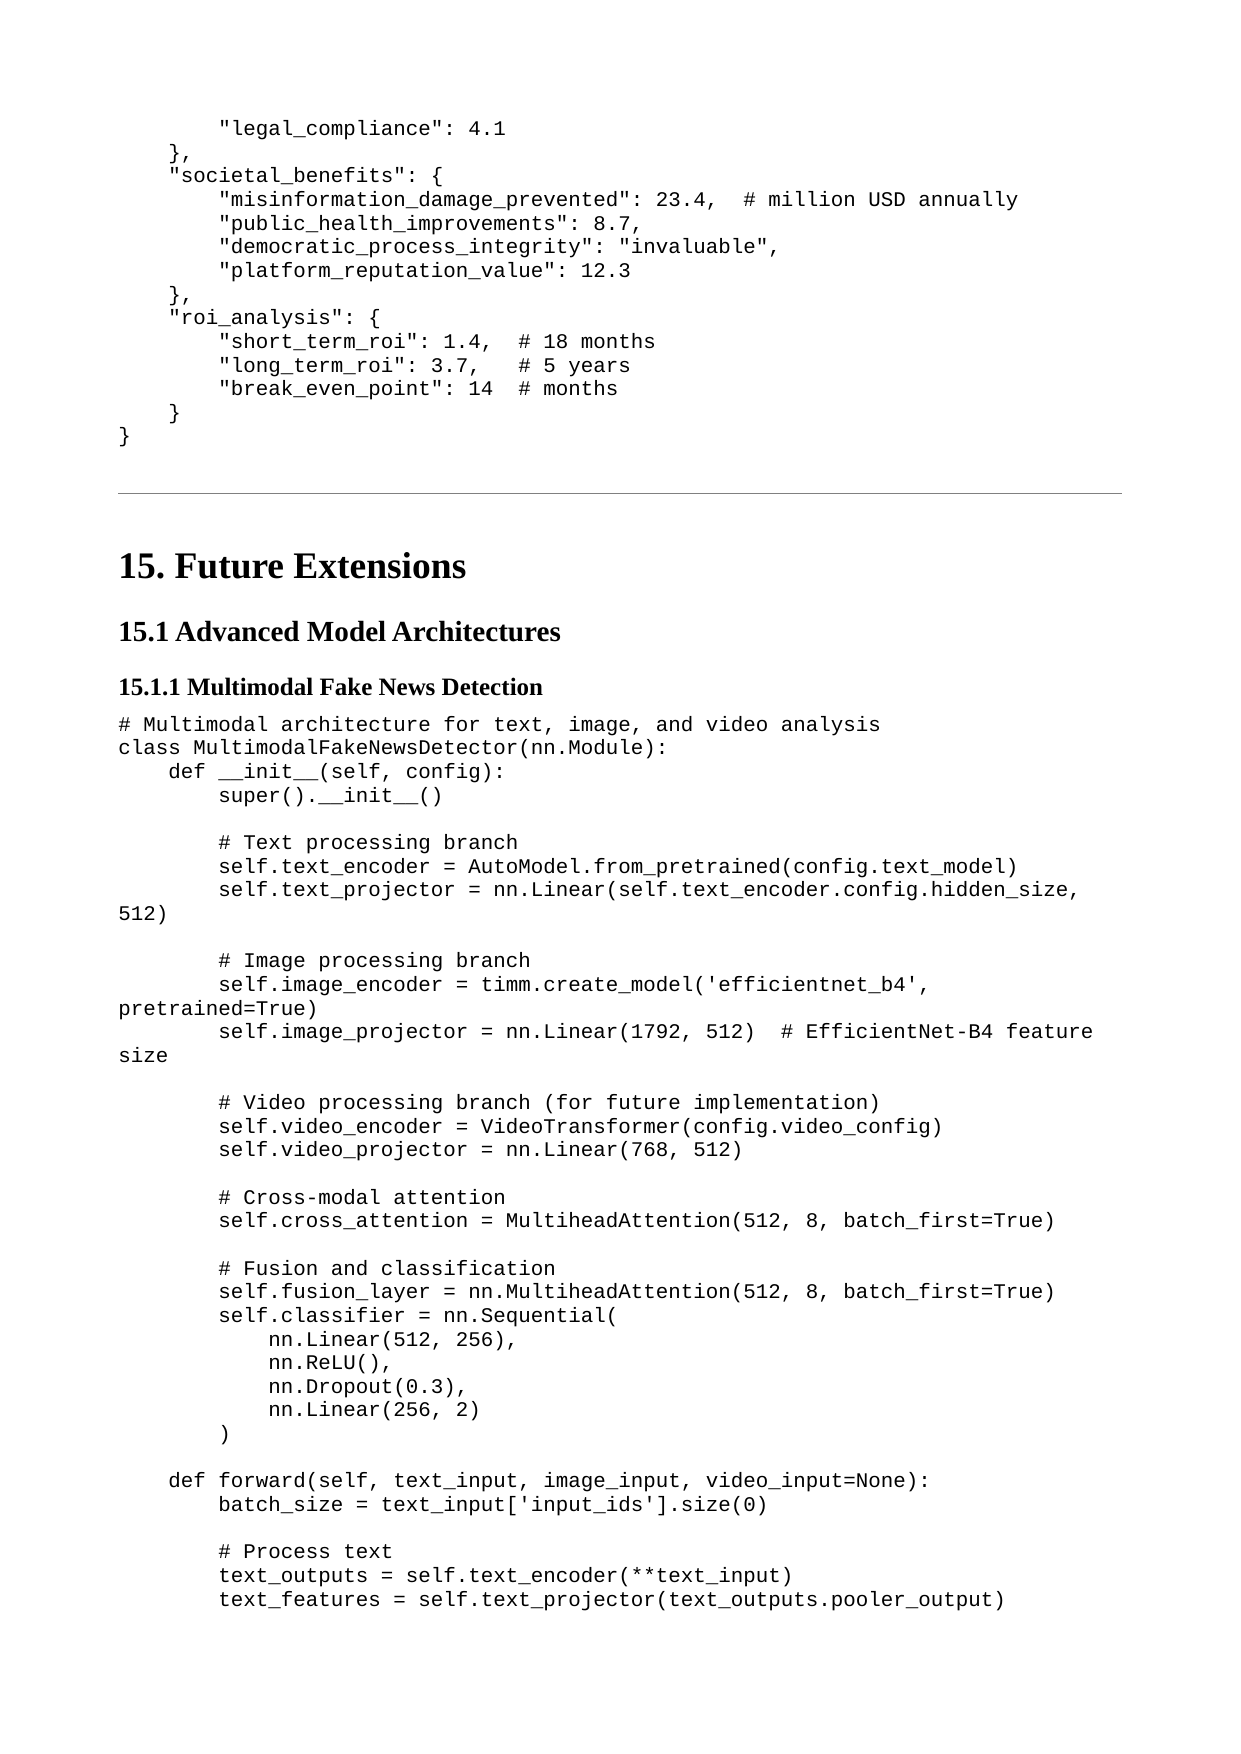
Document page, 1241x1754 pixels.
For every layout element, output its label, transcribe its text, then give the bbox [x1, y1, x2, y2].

text ) [118, 1423, 1122, 1447]
text self.classifier = nn.Sequential( [118, 1305, 1122, 1328]
text # Image processing branch [118, 950, 1122, 974]
text # Video processing branch (for future implementation) [118, 1092, 1122, 1116]
subtitle 15. Future Extensions [118, 544, 1122, 587]
text text_features = self.text_projector(text_outputs.pooler_output) [118, 1589, 1122, 1612]
text self.image_encoder = timm.create_model('efficientnet_b4', pretrained=True) [118, 974, 1122, 1021]
text class MultimodalFakeNewsDetector(nn.Module): [118, 737, 1122, 761]
text self.image_projector = nn.Linear(1792, 512) # EfficientNet-B4 feature size [118, 1021, 1122, 1068]
text # Fusion and classification [118, 1258, 1122, 1281]
text "societal_benefits": { [118, 165, 1122, 189]
text }, [118, 142, 1122, 165]
text # Process text [118, 1541, 1122, 1565]
text nn.ReLU(), [118, 1352, 1122, 1376]
text "break_even_point": 14 # months [118, 378, 1122, 402]
text self.fusion_layer = nn.MultiheadAttention(512, 8, batch_first=True) [118, 1281, 1122, 1305]
text nn.Linear(256, 2) [118, 1399, 1122, 1423]
text } [118, 426, 1122, 449]
text self.text_projector = nn.Linear(self.text_encoder.config.hidden_size, 512) [118, 879, 1122, 927]
subtitle 15.1 Advanced Model Architectures [118, 614, 1122, 647]
subtitle 15.1.1 Multimodal Fake News Detection [118, 672, 1122, 701]
text nn.Linear(512, 256), [118, 1328, 1122, 1352]
text "short_term_roi": 1.4, # 18 months [118, 331, 1122, 354]
text self.cross_attention = MultiheadAttention(512, 8, batch_first=True) [118, 1210, 1122, 1234]
text "roi_analysis": { [118, 307, 1122, 331]
text "democratic_process_integrity": "invaluable", [118, 236, 1122, 260]
text "long_term_roi": 3.7, # 5 years [118, 354, 1122, 378]
text # Multimodal architecture for text, image, and video analysis [118, 714, 1122, 737]
text # Text processing branch [118, 832, 1122, 856]
text # Cross-modal attention [118, 1187, 1122, 1210]
text self.text_encoder = AutoModel.from_pretrained(config.text_model) [118, 856, 1122, 879]
text batch_size = text_input['input_ids'].size(0) [118, 1494, 1122, 1518]
text self.video_projector = nn.Linear(768, 512) [118, 1139, 1122, 1163]
text nn.Dropout(0.3), [118, 1376, 1122, 1399]
text def __init__(self, config): [118, 761, 1122, 785]
text "misinformation_damage_prevented": 23.4, # million USD annually [118, 189, 1122, 213]
text self.video_encoder = VideoTransformer(config.video_config) [118, 1116, 1122, 1139]
text def forward(self, text_input, image_input, video_input=None): [118, 1470, 1122, 1494]
text "legal_compliance": 4.1 [118, 118, 1122, 142]
text } [118, 402, 1122, 426]
text text_outputs = self.text_encoder(**text_input) [118, 1565, 1122, 1589]
text super().__init__() [118, 785, 1122, 808]
text "platform_reputation_value": 12.3 [118, 260, 1122, 284]
text "public_health_improvements": 8.7, [118, 213, 1122, 236]
text }, [118, 284, 1122, 307]
